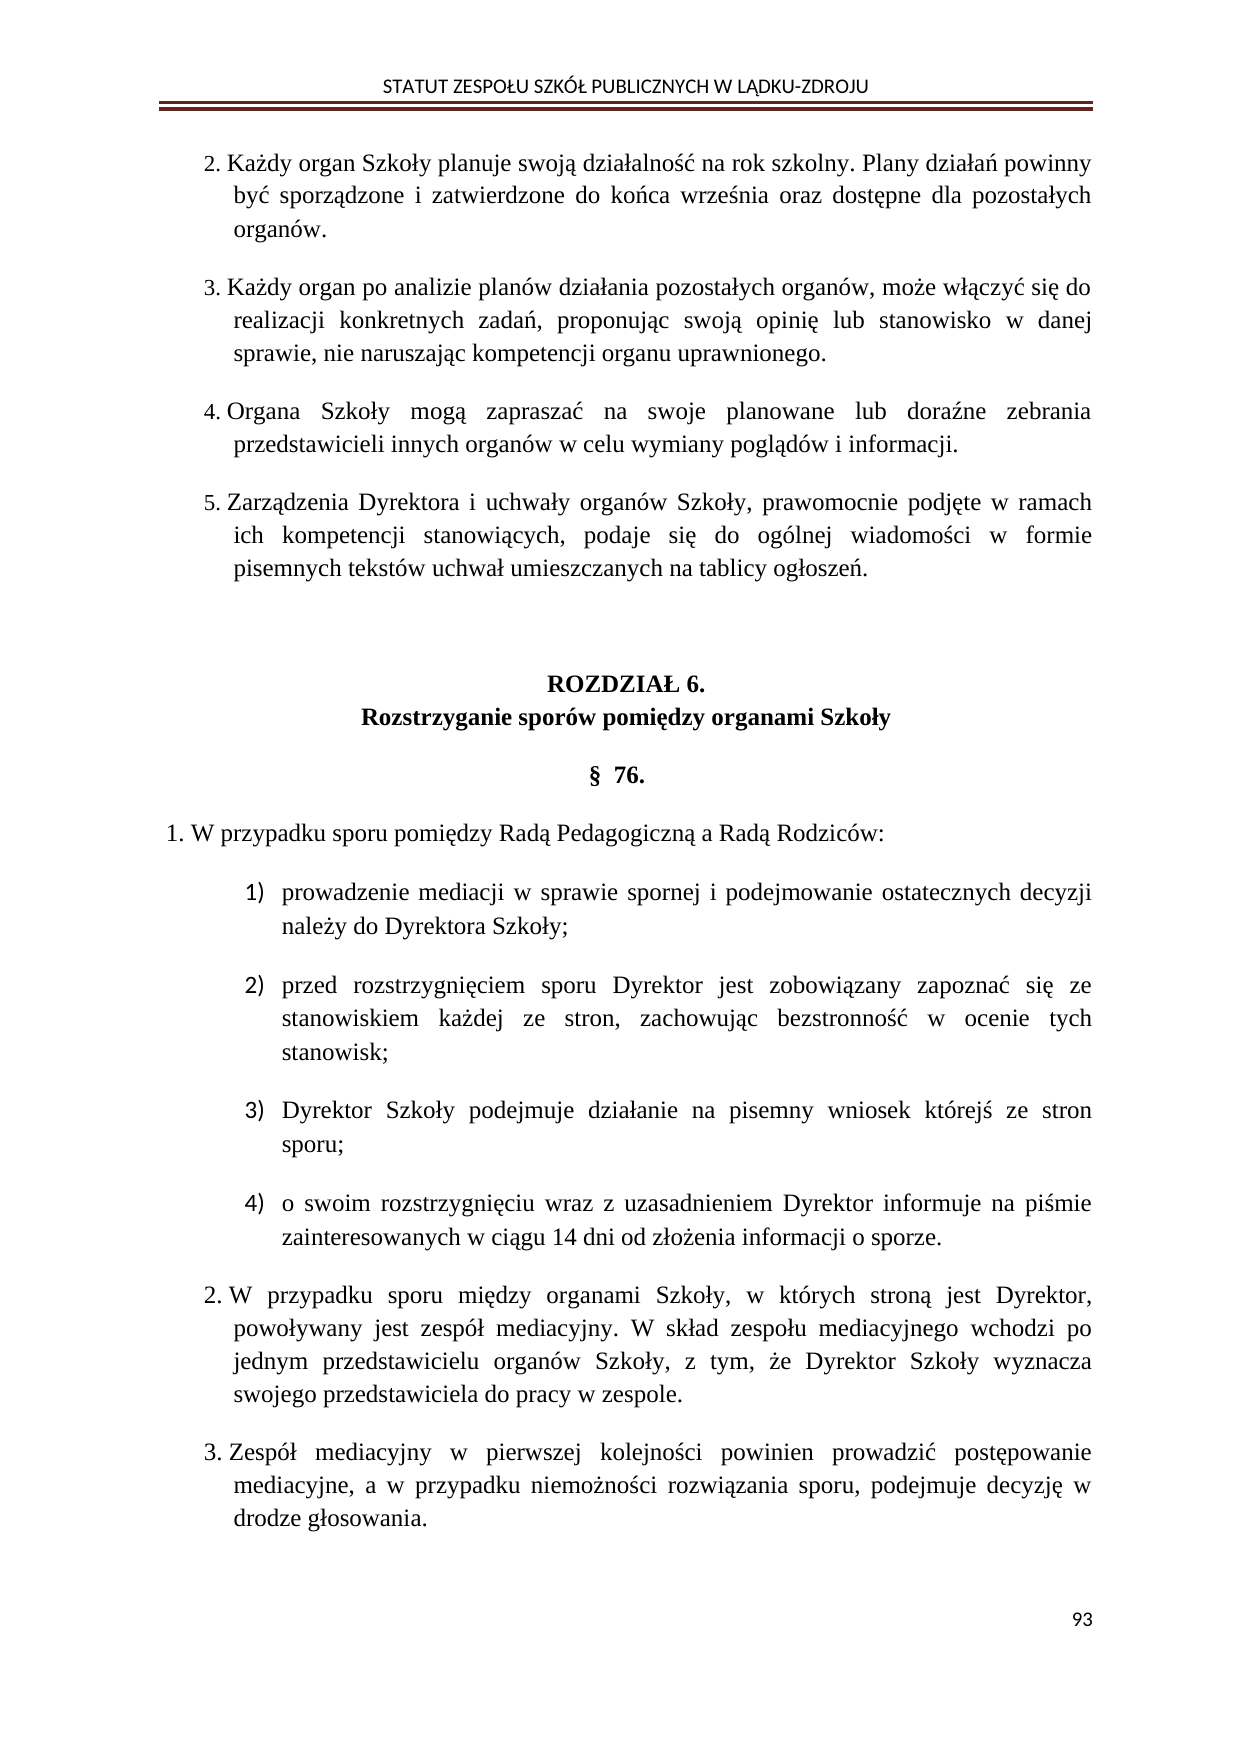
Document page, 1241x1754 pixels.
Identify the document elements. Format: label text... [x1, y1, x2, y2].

subtitle § 76. [159, 760, 1093, 789]
text 1. W przypadku sporu pomiędzy Radą Pedagogiczną a Radą Rodziców: [159, 818, 1093, 847]
list Każdy organ po analizie planów działania pozostałych organów, może włączyć się do realizacji konkretnych zadań, proponując swoją opinię lub stanowisko w danej sprawie, nie naruszając kompetencji organu uprawnionego. [204, 272, 1093, 366]
subtitle ROZDZIAŁ 6. Rozstrzyganie sporów pomiędzy organami Szkoły [159, 669, 1093, 731]
list Dyrektor Szkoły podejmuje działanie na pisemny wniosek którejś ze stron sporu; [244, 1094, 1093, 1158]
list Każdy organ Szkoły planuje swoją działalność na rok szkolny. Plany działań powinny być sporządzone i zatwierdzone do końca września oraz dostępne dla pozostałych organów. [204, 148, 1093, 242]
list W przypadku sporu między organami Szkoły, w których stroną jest Dyrektor, powoływany jest zespół mediacyjny. W skład zespołu mediacyjnego wchodzi po jednym przedstawicielu organów Szkoły, z tym, że Dyrektor Szkoły wyznacza swojego przedstawiciela do pracy w zespole. [204, 1280, 1093, 1408]
list Zarządzenia Dyrektora i uchwały organów Szkoły, prawomocnie podjęte w ramach ich kompetencji stanowiących, podaje się do ogólnej wiadomości w formie pisemnych tekstów uchwał umieszczanych na tablicy ogłoszeń. [204, 487, 1093, 582]
list przed rozstrzygnięciem sporu Dyrektor jest zobowiązany zapoznać się ze stanowiskiem każdej ze stron, zachowując bezstronność w ocenie tych stanowisk; [244, 969, 1093, 1065]
list prowadzenie mediacji w sprawie spornej i podejmowanie ostatecznych decyzji należy do Dyrektora Szkoły; [244, 876, 1093, 939]
list o swoim rozstrzygnięciu wraz z uzasadnieniem Dyrektor informuje na piśmie zainteresowanych w ciągu 14 dni od złożenia informacji o sporze. [244, 1187, 1093, 1251]
list Zespół mediacyjny w pierwszej kolejności powinien prowadzić postępowanie mediacyjne, a w przypadku niemożności rozwiązania sporu, podejmuje decyzję w drodze głosowania. [204, 1437, 1093, 1532]
list Organa Szkoły mogą zapraszać na swoje planowane lub doraźne zebrania przedstawicieli innych organów w celu wymiany poglądów i informacji. [204, 396, 1093, 457]
